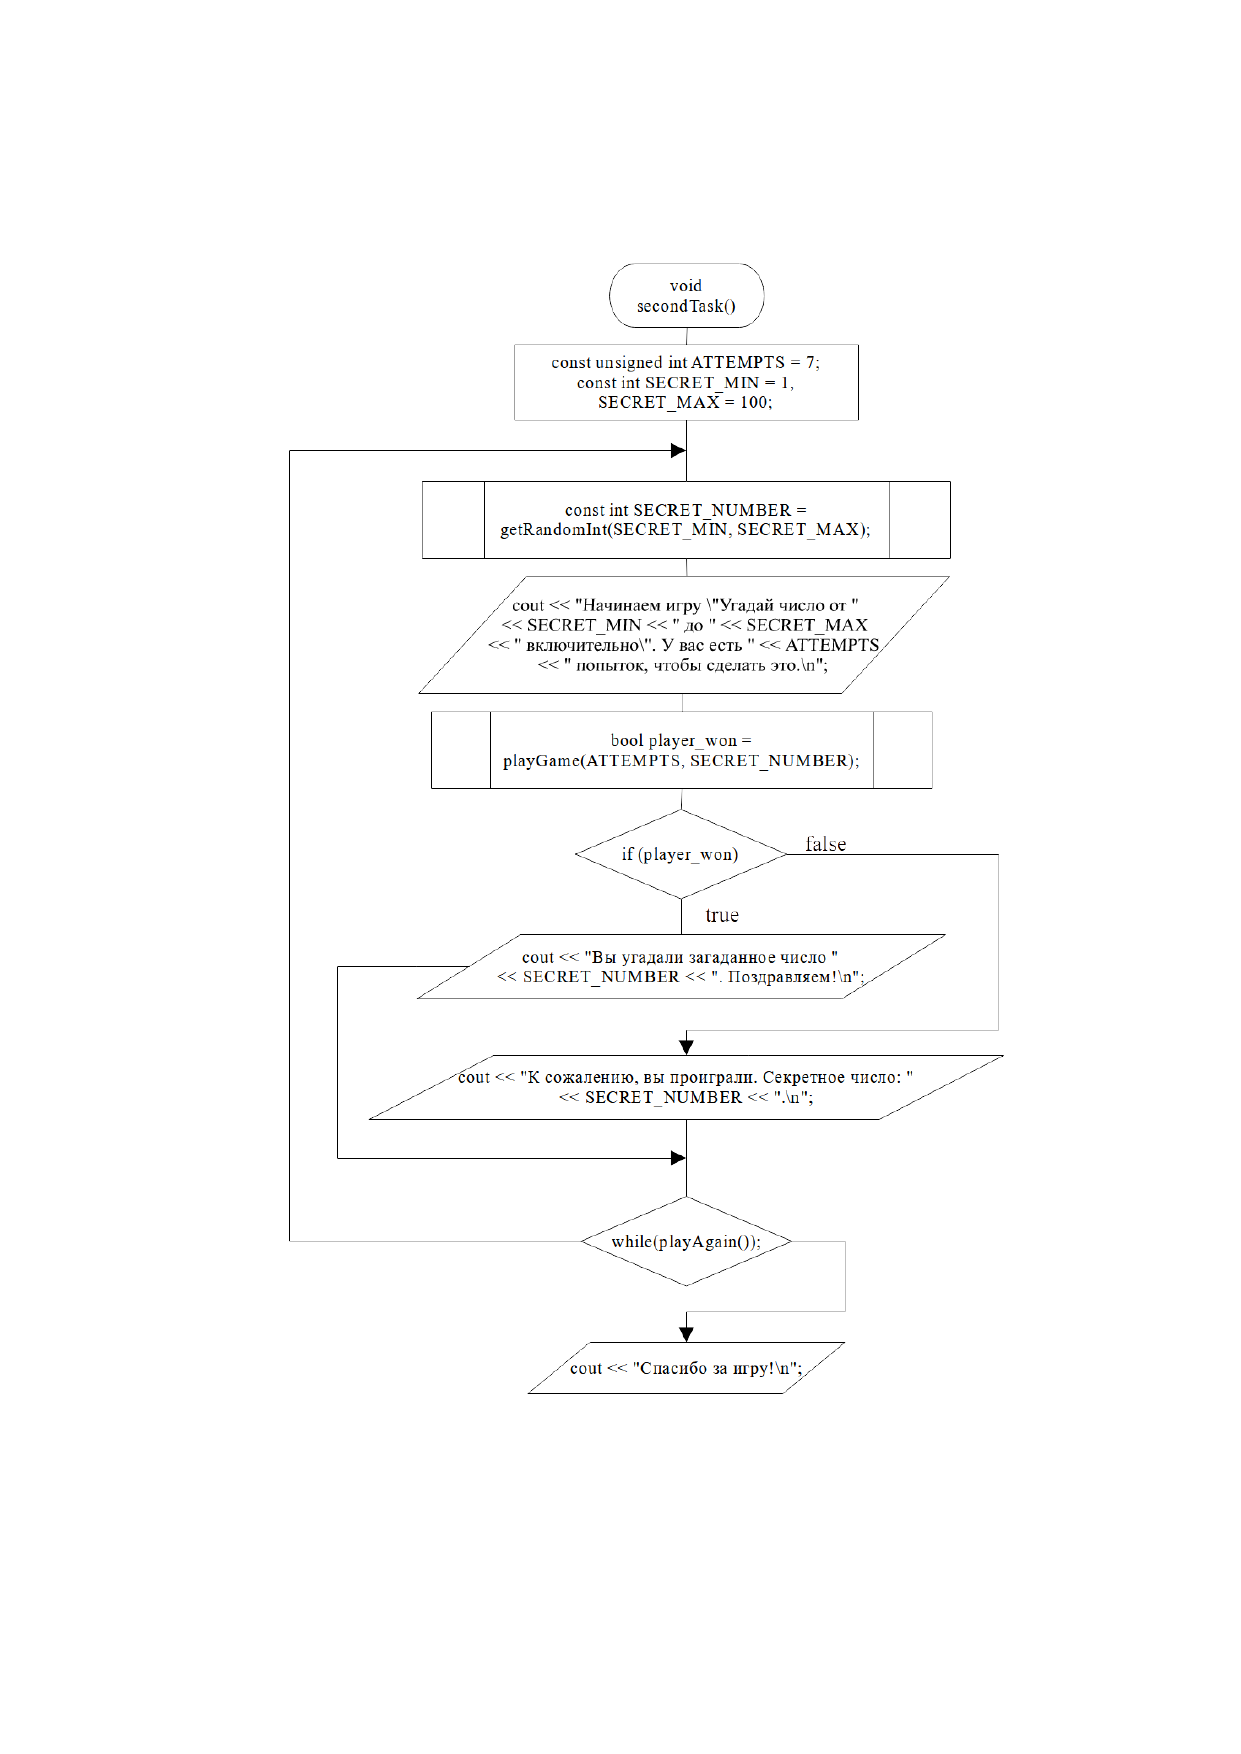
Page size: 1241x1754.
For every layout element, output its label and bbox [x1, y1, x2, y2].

picture [118, 118, 1123, 1538]
